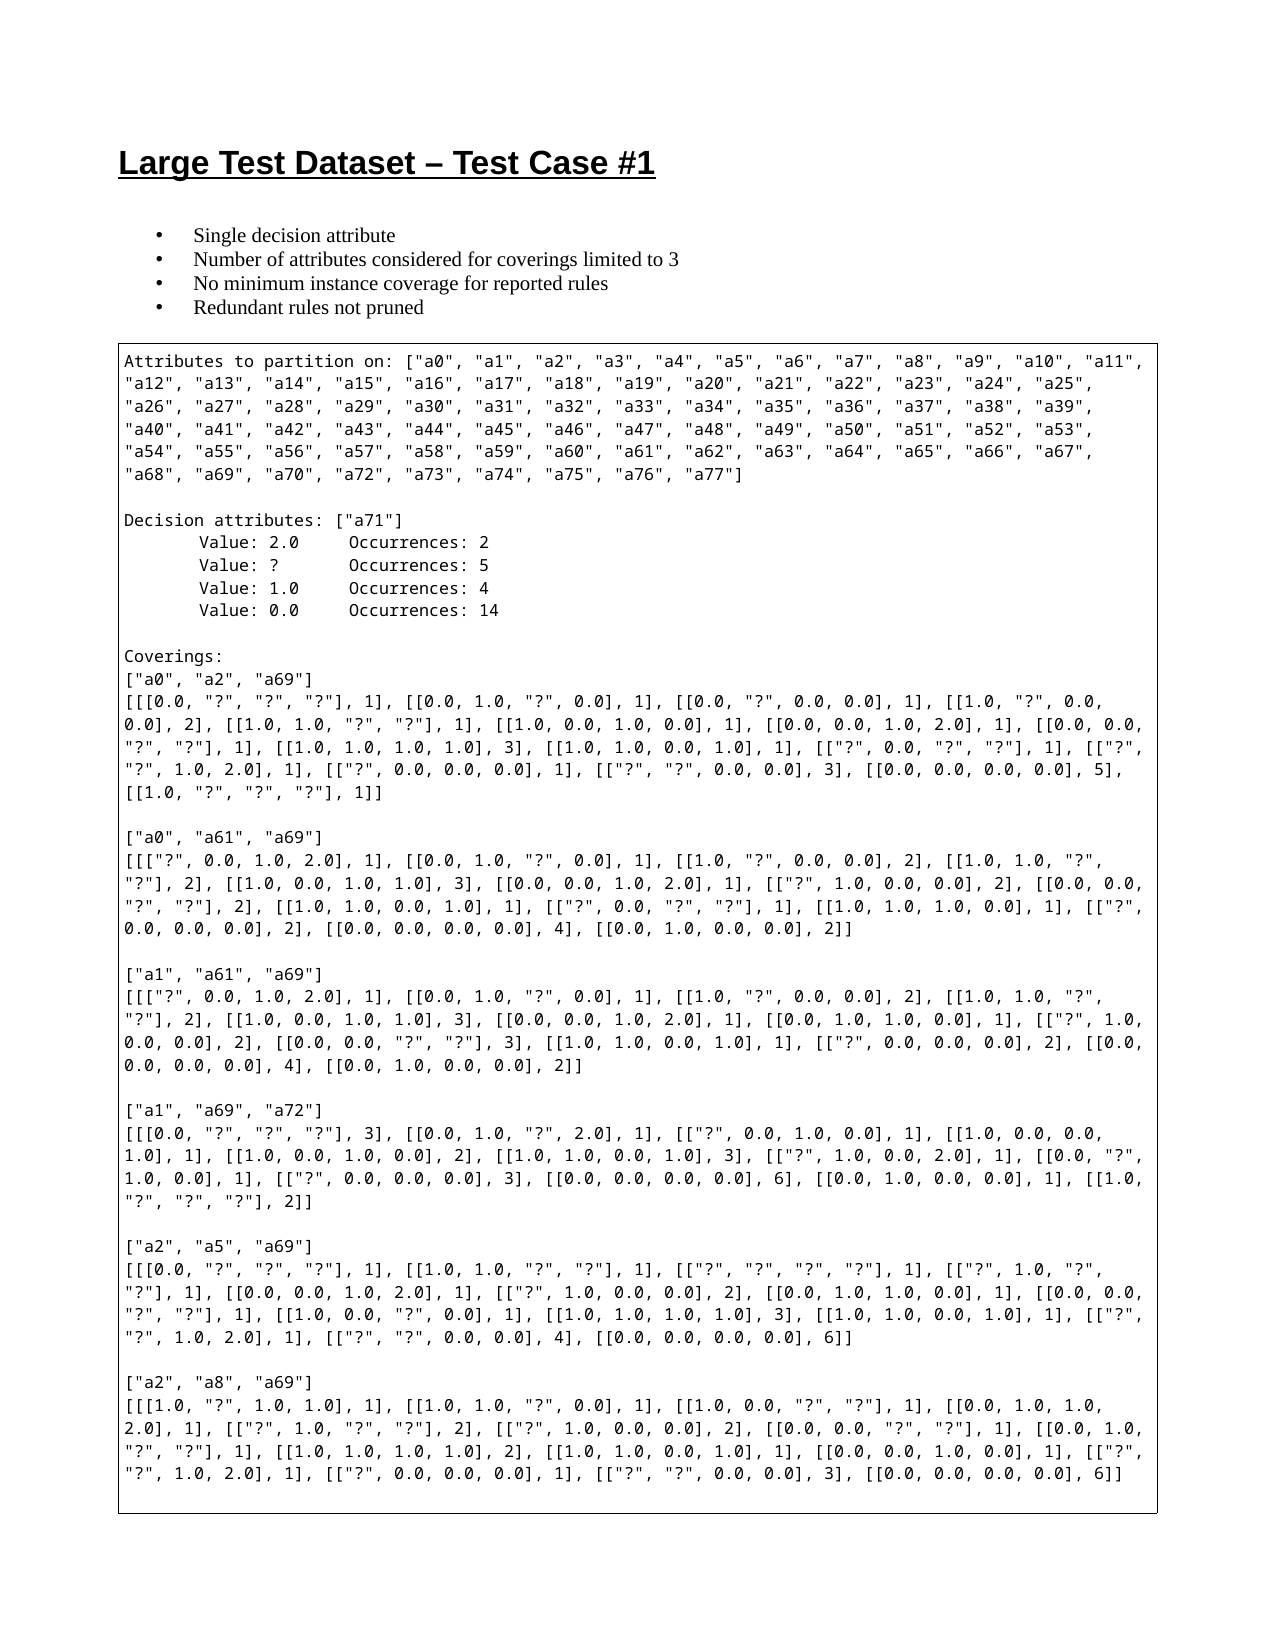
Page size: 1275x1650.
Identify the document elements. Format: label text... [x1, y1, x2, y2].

list Redundant rules not pruned [156, 295, 1157, 319]
list Single decision attribute [156, 223, 1157, 247]
table_header Attributes to partition on: ["a0", "a1", "a2", "a3", "a4", "a5", "a6", "a7", "a8", "a9", "a10", "a11", "a12", "a13", "a14", "a15", "a16", "a17", "a18", "a19", "a20", "a21", "a22", "a23", "a24", "a25", "a26", "a27", "a28", "a29", "a30", "a31", "a32", "a33", "a34", "a35", "a36", "a37", "a38", "a39", "a40", "a41", "a42", "a43", "a44", "a45", "a46", "a47", "a48", "a49", "a50", "a51", "a52", "a53", "a54", "a55", "a56", "a57", "a58", "a59", "a60", "a61", "a62", "a63", "a64", "a65", "a66", "a67", "a68", "a69", "a70", "a72", "a73", "a74", "a75", "a76", "a77"] Decision attributes: ["a71"] Value: 2.0 Occurrences: 2 Value: ? Occurrences: 5 Value: 1.0 Occurrences: 4 Value: 0.0 Occurrences: 14 Coverings: ["a0", "a2", "a69"] [[[0.0, "?", "?", "?"], 1], [[0.0, 1.0, "?", 0.0], 1], [[0.0, "?", 0.0, 0.0], 1], [[1.0, "?", 0.0, 0.0], 2], [[1.0, 1.0, "?", "?"], 1], [[1.0, 0.0, 1.0, 0.0], 1], [[0.0, 0.0, 1.0, 2.0], 1], [[0.0, 0.0, "?", "?"], 1], [[1.0, 1.0, 1.0, 1.0], 3], [[1.0, 1.0, 0.0, 1.0], 1], [["?", 0.0, "?", "?"], 1], [["?", "?", 1.0, 2.0], 1], [["?", 0.0, 0.0, 0.0], 1], [["?", "?", 0.0, 0.0], 3], [[0.0, 0.0, 0.0, 0.0], 5], [[1.0, "?", "?", "?"], 1]] ["a0", "a61", "a69"] [[["?", 0.0, 1.0, 2.0], 1], [[0.0, 1.0, "?", 0.0], 1], [[1.0, "?", 0.0, 0.0], 2], [[1.0, 1.0, "?", "?"], 2], [[1.0, 0.0, 1.0, 1.0], 3], [[0.0, 0.0, 1.0, 2.0], 1], [["?", 1.0, 0.0, 0.0], 2], [[0.0, 0.0, "?", "?"], 2], [[1.0, 1.0, 0.0, 1.0], 1], [["?", 0.0, "?", "?"], 1], [[1.0, 1.0, 1.0, 0.0], 1], [["?", 0.0, 0.0, 0.0], 2], [[0.0, 0.0, 0.0, 0.0], 4], [[0.0, 1.0, 0.0, 0.0], 2]] ["a1", "a61", "a69"] [[["?", 0.0, 1.0, 2.0], 1], [[0.0, 1.0, "?", 0.0], 1], [[1.0, "?", 0.0, 0.0], 2], [[1.0, 1.0, "?", "?"], 2], [[1.0, 0.0, 1.0, 1.0], 3], [[0.0, 0.0, 1.0, 2.0], 1], [[0.0, 1.0, 1.0, 0.0], 1], [["?", 1.0, 0.0, 0.0], 2], [[0.0, 0.0, "?", "?"], 3], [[1.0, 1.0, 0.0, 1.0], 1], [["?", 0.0, 0.0, 0.0], 2], [[0.0, 0.0, 0.0, 0.0], 4], [[0.0, 1.0, 0.0, 0.0], 2]] ["a1", "a69", "a72"] [[[0.0, "?", "?", "?"], 3], [[0.0, 1.0, "?", 2.0], 1], [["?", 0.0, 1.0, 0.0], 1], [[1.0, 0.0, 0.0, 1.0], 1], [[1.0, 0.0, 1.0, 0.0], 2], [[1.0, 1.0, 0.0, 1.0], 3], [["?", 1.0, 0.0, 2.0], 1], [[0.0, "?", 1.0, 0.0], 1], [["?", 0.0, 0.0, 0.0], 3], [[0.0, 0.0, 0.0, 0.0], 6], [[0.0, 1.0, 0.0, 0.0], 1], [[1.0, "?", "?", "?"], 2]] ["a2", "a5", "a69"] [[[0.0, "?", "?", "?"], 1], [[1.0, 1.0, "?", "?"], 1], [["?", "?", "?", "?"], 1], [["?", 1.0, "?", "?"], 1], [[0.0, 0.0, 1.0, 2.0], 1], [["?", 1.0, 0.0, 0.0], 2], [[0.0, 1.0, 1.0, 0.0], 1], [[0.0, 0.0, "?", "?"], 1], [[1.0, 0.0, "?", 0.0], 1], [[1.0, 1.0, 1.0, 1.0], 3], [[1.0, 1.0, 0.0, 1.0], 1], [["?", "?", 1.0, 2.0], 1], [["?", "?", 0.0, 0.0], 4], [[0.0, 0.0, 0.0, 0.0], 6]] ["a2", "a8", "a69"] [[[1.0, "?", 1.0, 1.0], 1], [[1.0, 1.0, "?", 0.0], 1], [[1.0, 0.0, "?", "?"], 1], [[0.0, 1.0, 1.0, 2.0], 1], [["?", 1.0, "?", "?"], 2], [["?", 1.0, 0.0, 0.0], 2], [[0.0, 0.0, "?", "?"], 1], [[0.0, 1.0, "?", "?"], 1], [[1.0, 1.0, 1.0, 1.0], 2], [[1.0, 1.0, 0.0, 1.0], 1], [[0.0, 0.0, 1.0, 0.0], 1], [["?", "?", 1.0, 2.0], 1], [["?", 0.0, 0.0, 0.0], 1], [["?", "?", 0.0, 0.0], 3], [[0.0, 0.0, 0.0, 0.0], 6]] [119, 344, 1157, 1513]
list Number of attributes considered for coverings limited to 3 [156, 247, 1157, 271]
subtitle Large Test Dataset – Test Case #1 [118, 143, 1157, 182]
list No minimum instance coverage for reported rules [156, 271, 1157, 295]
